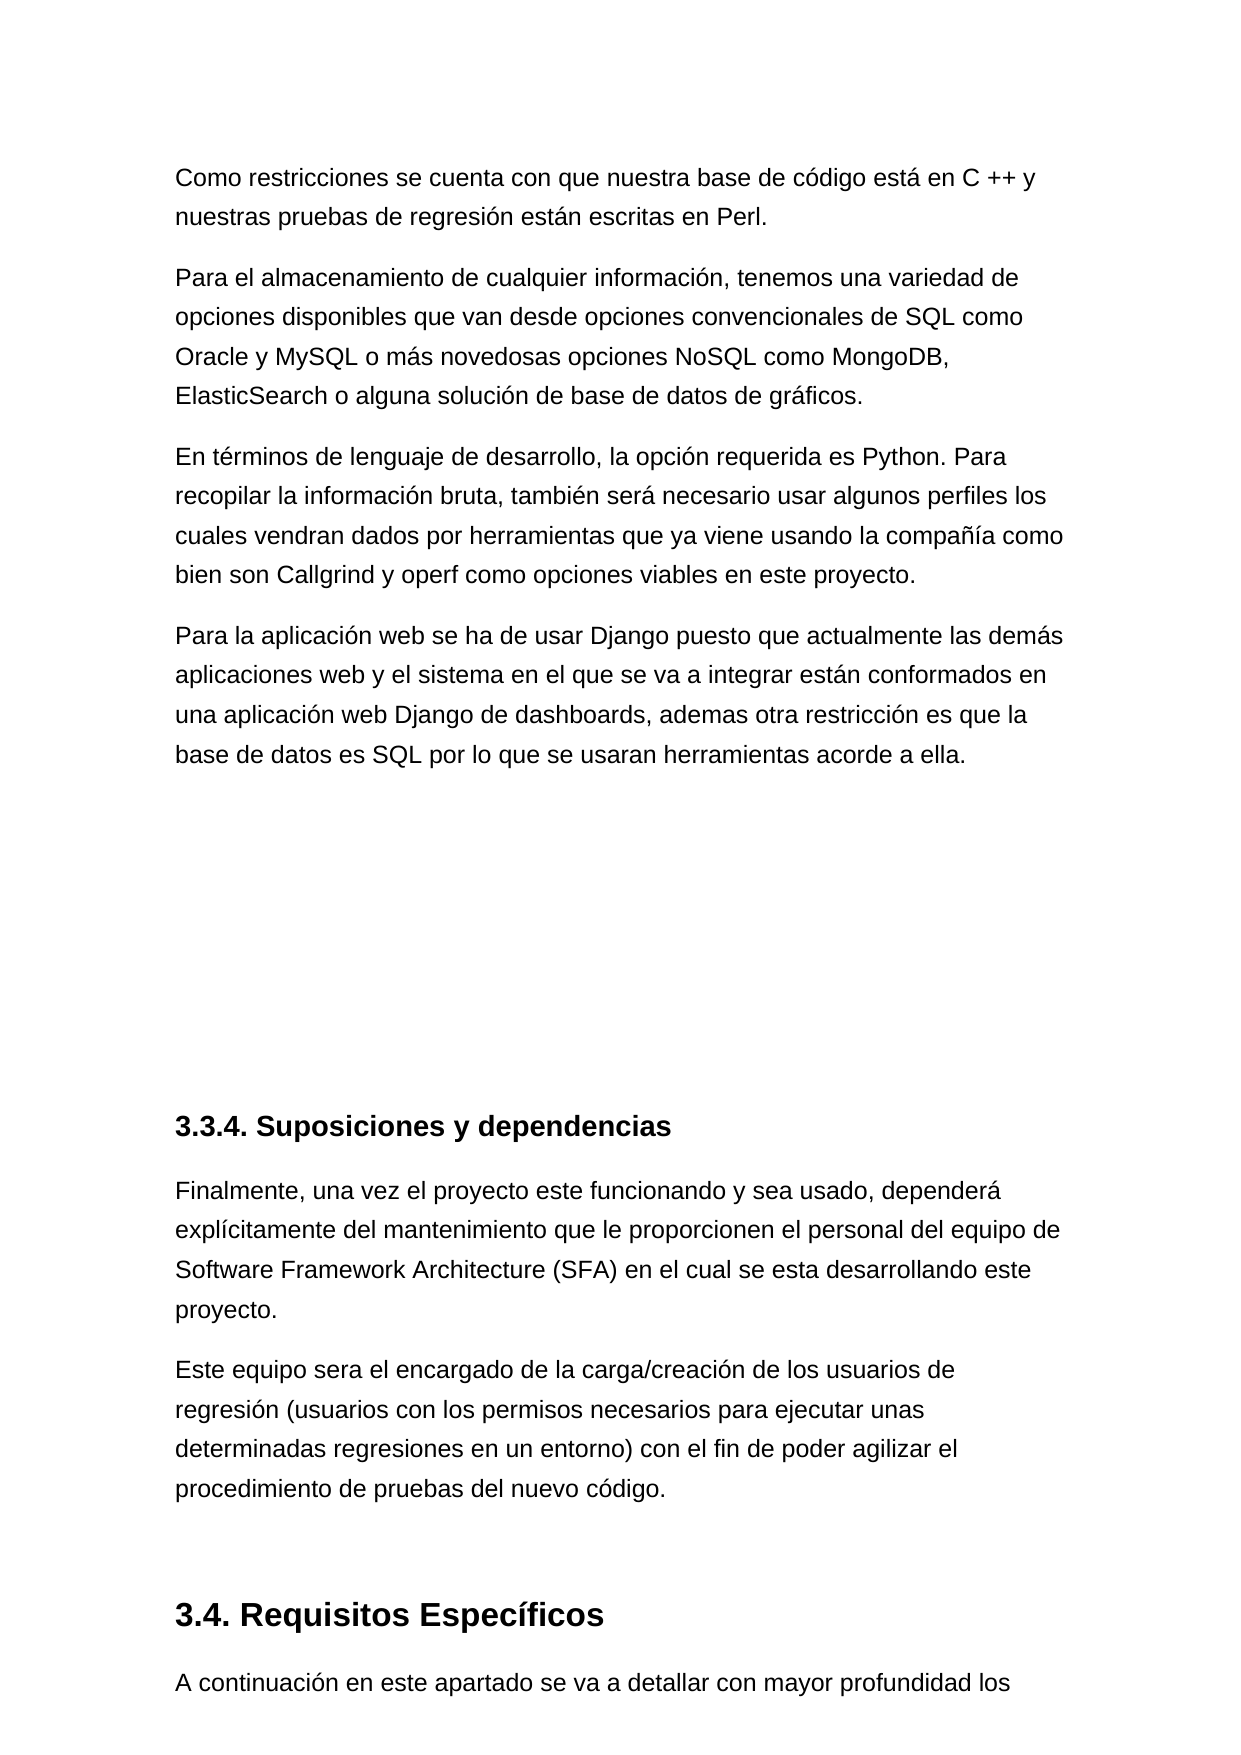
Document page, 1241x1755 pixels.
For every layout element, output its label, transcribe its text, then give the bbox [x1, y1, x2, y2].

text Este equipo sera el encargado de la carga/creación de los usuarios de regresión (usuarios con los permisos necesarios para ejecutar unas determinadas regresiones en un entorno) con el fin de poder agilizar el procedimiento de pruebas del nuevo código. [175, 1355, 1065, 1502]
text Para el almacenamiento de cualquier información, tenemos una variedad de opciones disponibles que van desde opciones convencionales de SQL como Oracle y MySQL o más novedosas opciones NoSQL como MongoDB, ElasticSearch o alguna solución de base de datos de gráficos. [175, 262, 1065, 410]
text Para la aplicación web se ha de usar Django puesto que actualmente las demás aplicaciones web y el sistema en el que se va a integrar están conformados en una aplicación web Django de dashboards, ademas otra restricción es que la base de datos es SQL por lo que se usaran herramientas acorde a ella. [175, 621, 1065, 768]
text 3.4. Requisitos Específicos [175, 1594, 1065, 1633]
text 3.3.4. Suposiciones y dependencias [175, 1109, 1065, 1142]
text Finalmente, una vez el proyecto este funcionando y sea usado, dependerá explícitamente del mantenimiento que le proporcionen el personal del equipo de Software Framework Architecture (SFA) en el cual se esta desarrollando este proyecto. [175, 1176, 1065, 1323]
text A continuación en este apartado se va a detallar con mayor profundidad los [175, 1668, 1065, 1697]
text Como restricciones se cuenta con que nuestra base de código está en C ++ y nuestras pruebas de regresión están escritas en Perl. [175, 162, 1065, 231]
text En términos de lenguaje de desarrollo, la opción requerida es Python. Para recopilar la información bruta, también será necesario usar algunos perfiles los cuales vendran dados por herramientas que ya viene usando la compañía como bien son Callgrind y operf como opciones viables en este proyecto. [175, 442, 1065, 589]
